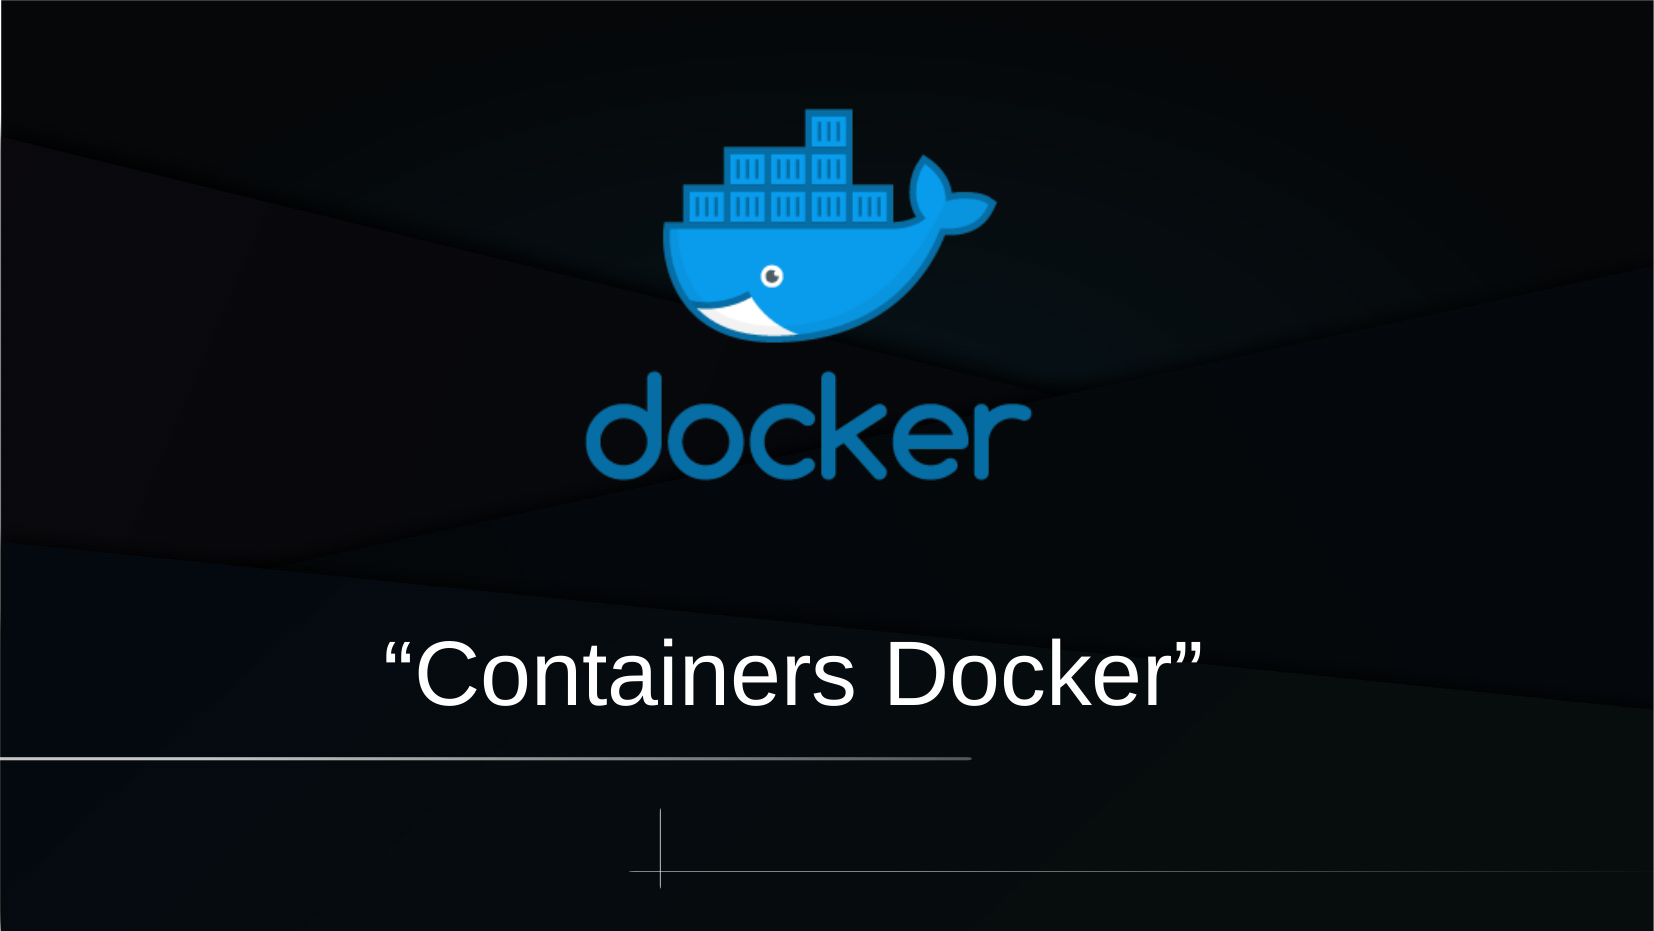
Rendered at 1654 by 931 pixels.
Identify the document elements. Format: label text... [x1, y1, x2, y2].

picture [0, 0, 1654, 931]
title “Containers Docker” [383, 570, 1235, 776]
